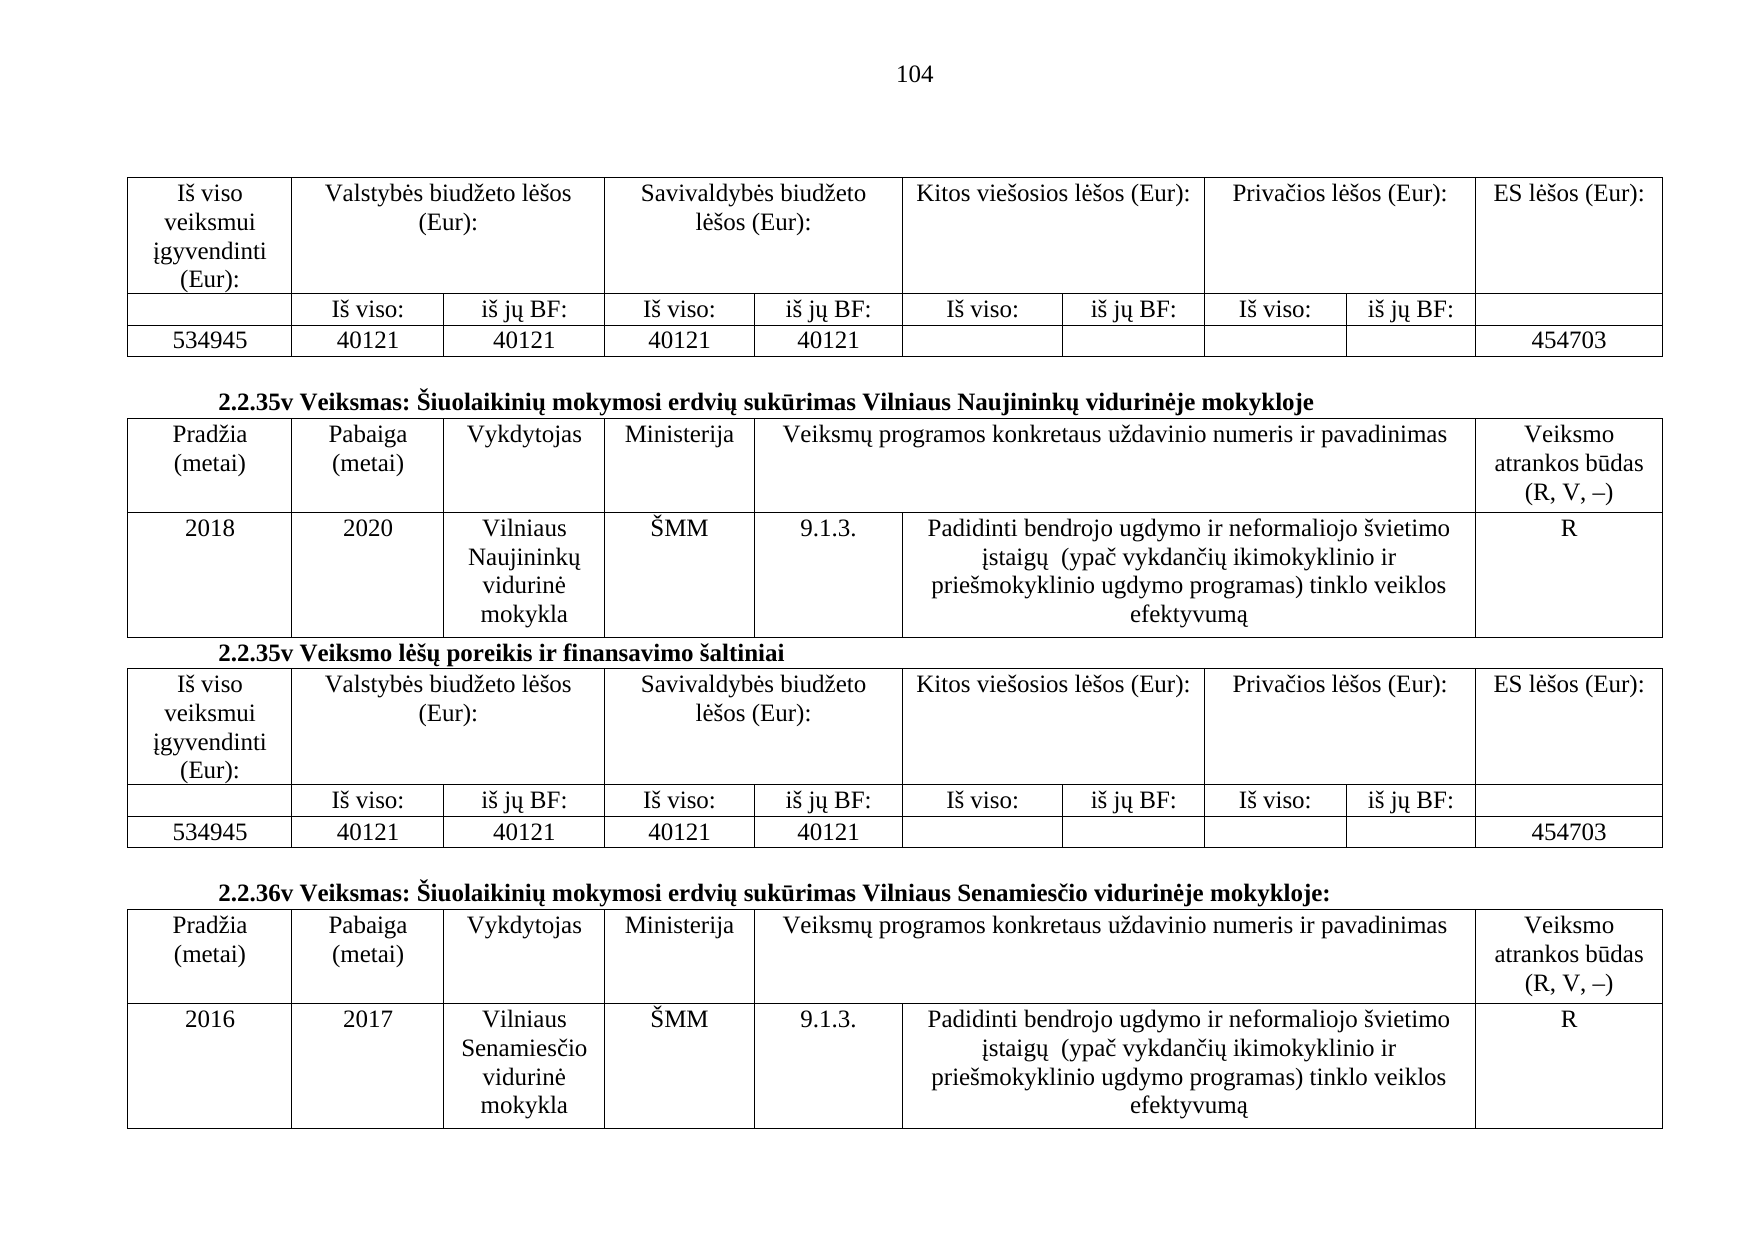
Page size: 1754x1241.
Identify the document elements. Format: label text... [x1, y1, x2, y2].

table_cell 534945 [128, 326, 291, 356]
table_cell Vykdytojas [444, 419, 604, 512]
table_cell Privačios lėšos (Eur): [1205, 669, 1475, 784]
table_cell Iš viso: [292, 785, 443, 816]
table_cell Iš viso: [903, 294, 1062, 324]
table_cell [292, 357, 444, 387]
table_cell [903, 326, 1062, 356]
table_cell ŠMM [605, 1004, 754, 1128]
table_cell 454703 [1476, 817, 1662, 847]
table_cell R [1476, 513, 1662, 637]
table_cell [1347, 326, 1475, 356]
table_cell Savivaldybės biudžeto lėšos (Eur): [605, 178, 902, 293]
table_cell Iš viso: [903, 785, 1062, 816]
table_cell 2.2.36v Veiksmas: Šiuolaikinių mokymosi erdvių sukūrimas Vilniaus Senamiesčio vidurinėje mokykloje: [128, 878, 1663, 909]
table_cell Ministerija [605, 910, 754, 1003]
table_cell [1205, 326, 1346, 356]
table_cell 9.1.3. [755, 513, 902, 637]
table_cell Valstybės biudžeto lėšos (Eur): [292, 669, 604, 784]
table_cell [1204, 848, 1346, 878]
table_cell iš jų BF: [444, 785, 604, 816]
table_cell [128, 785, 291, 816]
table_cell ES lėšos (Eur): [1476, 178, 1662, 293]
table_cell [1063, 326, 1204, 356]
table_cell 40121 [292, 817, 443, 847]
table_cell 2016 [128, 1004, 291, 1128]
table_cell 2.2.35v Veiksmo lėšų poreikis ir finansavimo šaltiniai [128, 638, 1663, 668]
table_cell Iš viso: [292, 294, 443, 324]
table_cell ŠMM [605, 513, 754, 637]
table_cell 40121 [755, 326, 902, 356]
table_cell Vykdytojas [444, 910, 604, 1003]
table_cell iš jų BF: [755, 294, 902, 324]
table_cell iš jų BF: [444, 294, 604, 324]
table_cell 9.1.3. [755, 1004, 902, 1128]
table_cell [1475, 357, 1663, 387]
table_cell Pradžia (metai) [128, 419, 291, 512]
table_cell iš jų BF: [1347, 294, 1475, 324]
table_cell [1346, 357, 1475, 387]
table_cell Iš viso veiksmui įgyvendinti (Eur): [128, 178, 291, 293]
table_cell Pabaiga (metai) [292, 910, 443, 1003]
table_cell 40121 [444, 326, 604, 356]
table_cell [1346, 848, 1475, 878]
table_cell Veiksmų programos konkretaus uždavinio numeris ir pavadinimas [755, 910, 1475, 1003]
table_cell [903, 817, 1062, 847]
table_cell [1476, 785, 1662, 816]
table_cell [128, 357, 292, 387]
table_cell 2018 [128, 513, 291, 637]
table_cell Pabaiga (metai) [292, 419, 443, 512]
table_cell 40121 [605, 817, 754, 847]
table_cell Iš viso: [605, 785, 754, 816]
table_cell iš jų BF: [1347, 785, 1475, 816]
table_cell Veiksmo atrankos būdas (R, V, –) [1476, 419, 1662, 512]
table_cell Kitos viešosios lėšos (Eur): [903, 669, 1204, 784]
table_cell 2017 [292, 1004, 443, 1128]
table_cell [444, 357, 604, 387]
table_cell [1063, 817, 1204, 847]
table_cell [902, 357, 1063, 387]
table_cell [128, 848, 292, 878]
table_cell [604, 357, 754, 387]
table_cell Savivaldybės biudžeto lėšos (Eur): [605, 669, 902, 784]
table_cell [1205, 817, 1346, 847]
table_cell [754, 848, 902, 878]
table_cell Padidinti bendrojo ugdymo ir neformaliojo švietimo įstaigų (ypač vykdančių ikimokyklinio ir priešmokyklinio ugdymo programas) tinklo veiklos efektyvumą [903, 1004, 1475, 1128]
table_cell [1204, 357, 1346, 387]
table_cell [754, 357, 902, 387]
table_cell Vilniaus Senamiesčio vidurinė mokykla [444, 1004, 604, 1128]
table_cell 40121 [444, 817, 604, 847]
table_cell [1063, 357, 1204, 387]
table_cell Iš viso: [1205, 785, 1346, 816]
table_cell Iš viso veiksmui įgyvendinti (Eur): [128, 669, 291, 784]
table_cell Padidinti bendrojo ugdymo ir neformaliojo švietimo įstaigų (ypač vykdančių ikimokyklinio ir priešmokyklinio ugdymo programas) tinklo veiklos efektyvumą [903, 513, 1475, 637]
table_cell 2020 [292, 513, 443, 637]
table_cell Privačios lėšos (Eur): [1205, 178, 1475, 293]
table_cell Veiksmo atrankos būdas (R, V, –) [1476, 910, 1662, 1003]
table_cell [1347, 817, 1475, 847]
table_cell 454703 [1476, 326, 1662, 356]
table_cell [902, 848, 1063, 878]
table_cell [1475, 848, 1663, 878]
table_cell [1063, 848, 1204, 878]
table_cell [1476, 294, 1662, 324]
table_cell Valstybės biudžeto lėšos (Eur): [292, 178, 604, 293]
table_cell Kitos viešosios lėšos (Eur): [903, 178, 1204, 293]
table_cell R [1476, 1004, 1662, 1128]
table_cell 534945 [128, 817, 291, 847]
table_cell Pradžia (metai) [128, 910, 291, 1003]
table_cell Iš viso: [1205, 294, 1346, 324]
table_cell Iš viso: [605, 294, 754, 324]
table_cell iš jų BF: [1063, 294, 1204, 324]
table_cell [128, 294, 291, 324]
table_cell [292, 848, 444, 878]
table_cell 2.2.35v Veiksmas: Šiuolaikinių mokymosi erdvių sukūrimas Vilniaus Naujininkų vidurinėje mokykloje [128, 387, 1663, 418]
table_cell 40121 [292, 326, 443, 356]
table_cell 40121 [755, 817, 902, 847]
table_cell Ministerija [605, 419, 754, 512]
table_cell iš jų BF: [1063, 785, 1204, 816]
table_cell [604, 848, 754, 878]
table_cell iš jų BF: [755, 785, 902, 816]
table_cell [444, 848, 604, 878]
table_cell Vilniaus Naujininkų vidurinė mokykla [444, 513, 604, 637]
table_cell ES lėšos (Eur): [1476, 669, 1662, 784]
table_cell Veiksmų programos konkretaus uždavinio numeris ir pavadinimas [755, 419, 1475, 512]
table_cell 40121 [605, 326, 754, 356]
